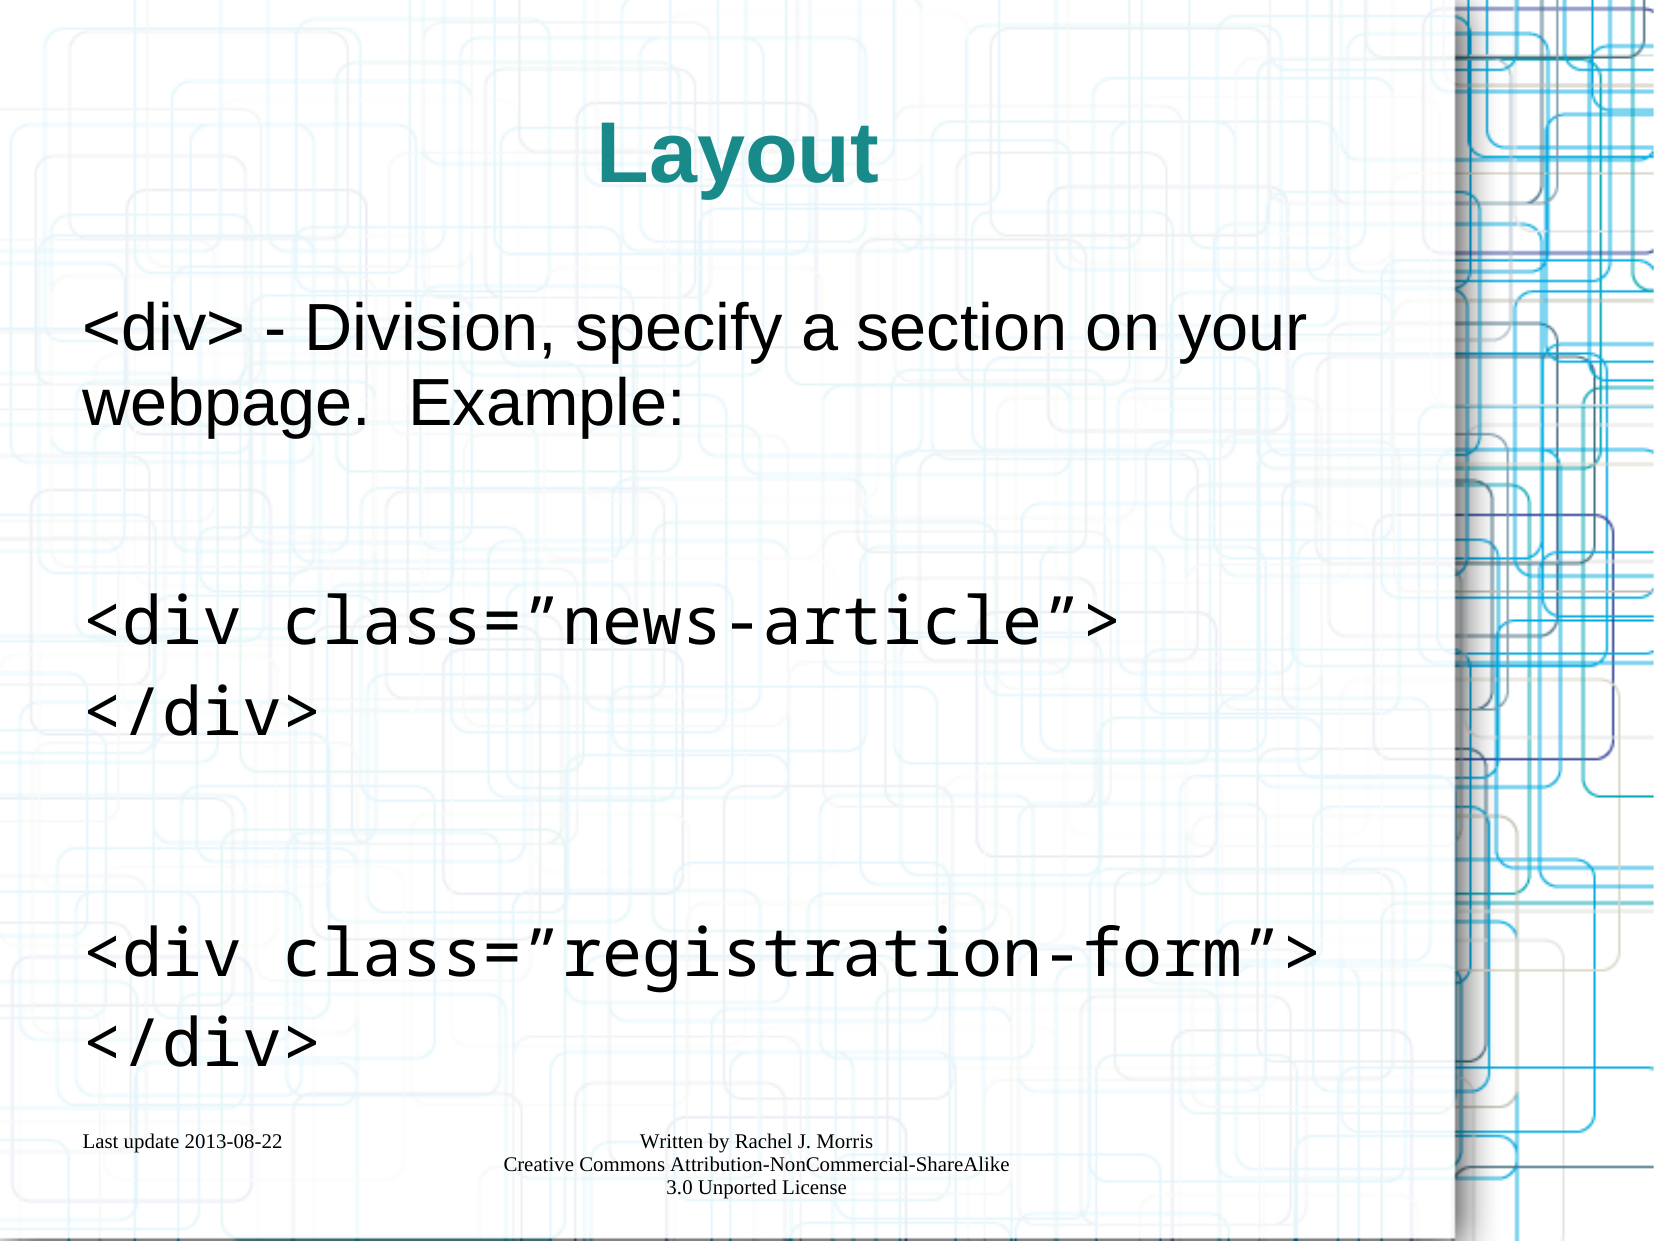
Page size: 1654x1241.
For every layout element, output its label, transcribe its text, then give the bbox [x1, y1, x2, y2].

list <div> - Division, specify a section on your webpage. Example: <div class=”news-article”> </div> <div class=”registration-form”> </div> [82, 290, 1418, 1021]
title Layout [59, 49, 1418, 257]
picture [0, 0, 1654, 1241]
